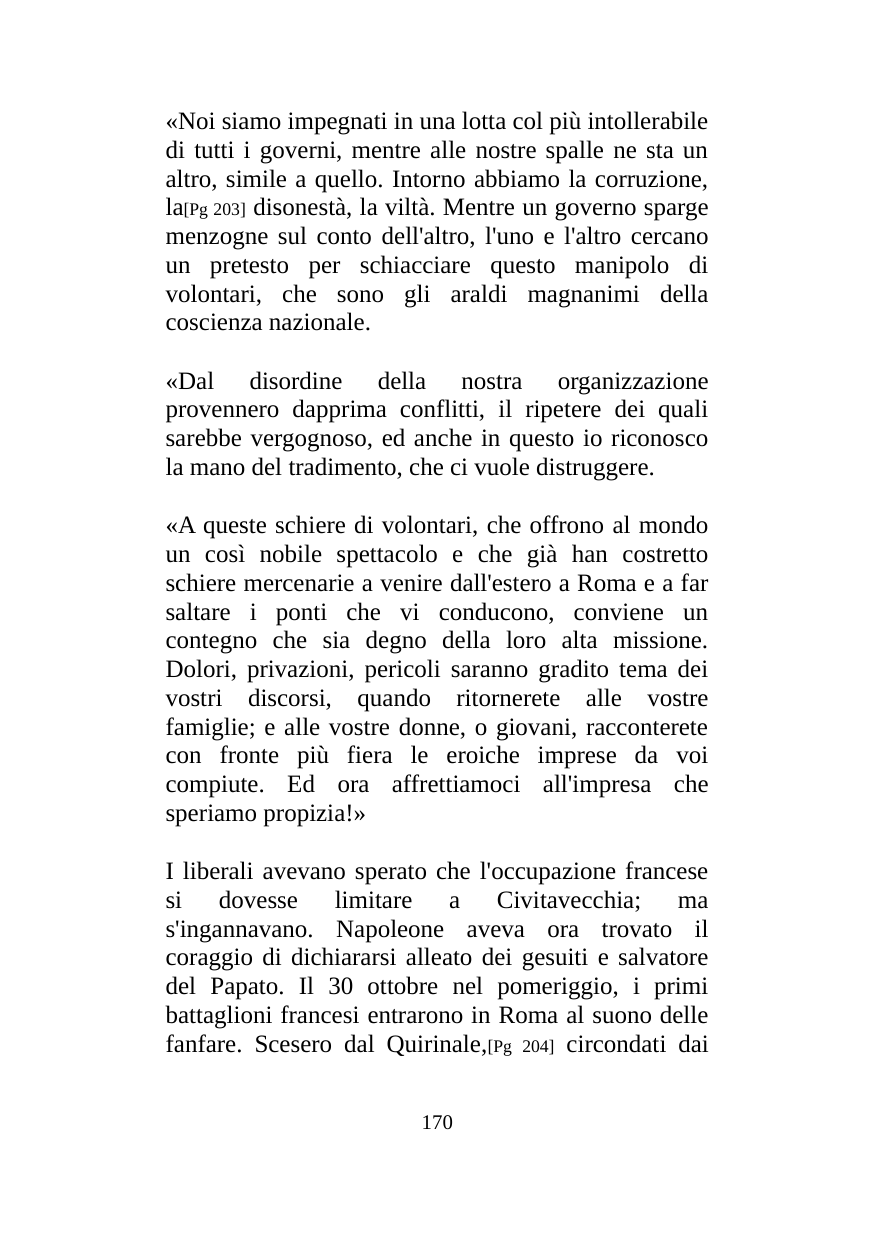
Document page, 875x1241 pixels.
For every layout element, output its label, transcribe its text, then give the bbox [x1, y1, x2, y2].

text «Dal disordine della nostra organizzazione provennero dapprima conflitti, il ripetere dei quali sarebbe vergognoso, ed anche in questo io riconosco la mano del tradimento, che ci vuole distruggere. [165, 366, 709, 481]
text «Noi siamo impegnati in una lotta col più intollerabile di tutti i governi, mentre alle nostre spalle ne sta un altro, simile a quello. Intorno abbiamo la corruzione, la[Pg 203] disonestà, la viltà. Mentre un governo sparge menzogne sul conto dell'altro, l'uno e l'altro cercano un pretesto per schiacciare questo manipolo di volontari, che sono gli araldi magnanimi della coscienza nazionale. [165, 106, 709, 336]
text «A queste schiere di volontari, che offrono al mondo un così nobile spettacolo e che già han costretto schiere mercenarie a venire dall'estero a Roma e a far saltare i ponti che vi conducono, conviene un contegno che sia degno della loro alta missione. Dolori, privazioni, pericoli saranno gradito tema dei vostri discorsi, quando ritornerete alle vostre famiglie; e alle vostre donne, o giovani, racconterete con fronte più fiera le eroiche imprese da voi compiute. Ed ora affrettiamoci all'impresa che speriamo propizia!» [165, 510, 709, 827]
text I liberali avevano sperato che l'occupazione francese si dovesse limitare a Civitavecchia; ma s'ingannavano. Napoleone aveva ora trovato il coraggio di dichiararsi alleato dei gesuiti e salvatore del Papato. Il 30 ottobre nel pomeriggio, i primi battaglioni francesi entrarono in Roma al suono delle fanfare. Scesero dal Quirinale,[Pg 204] circondati dai [165, 856, 709, 1057]
